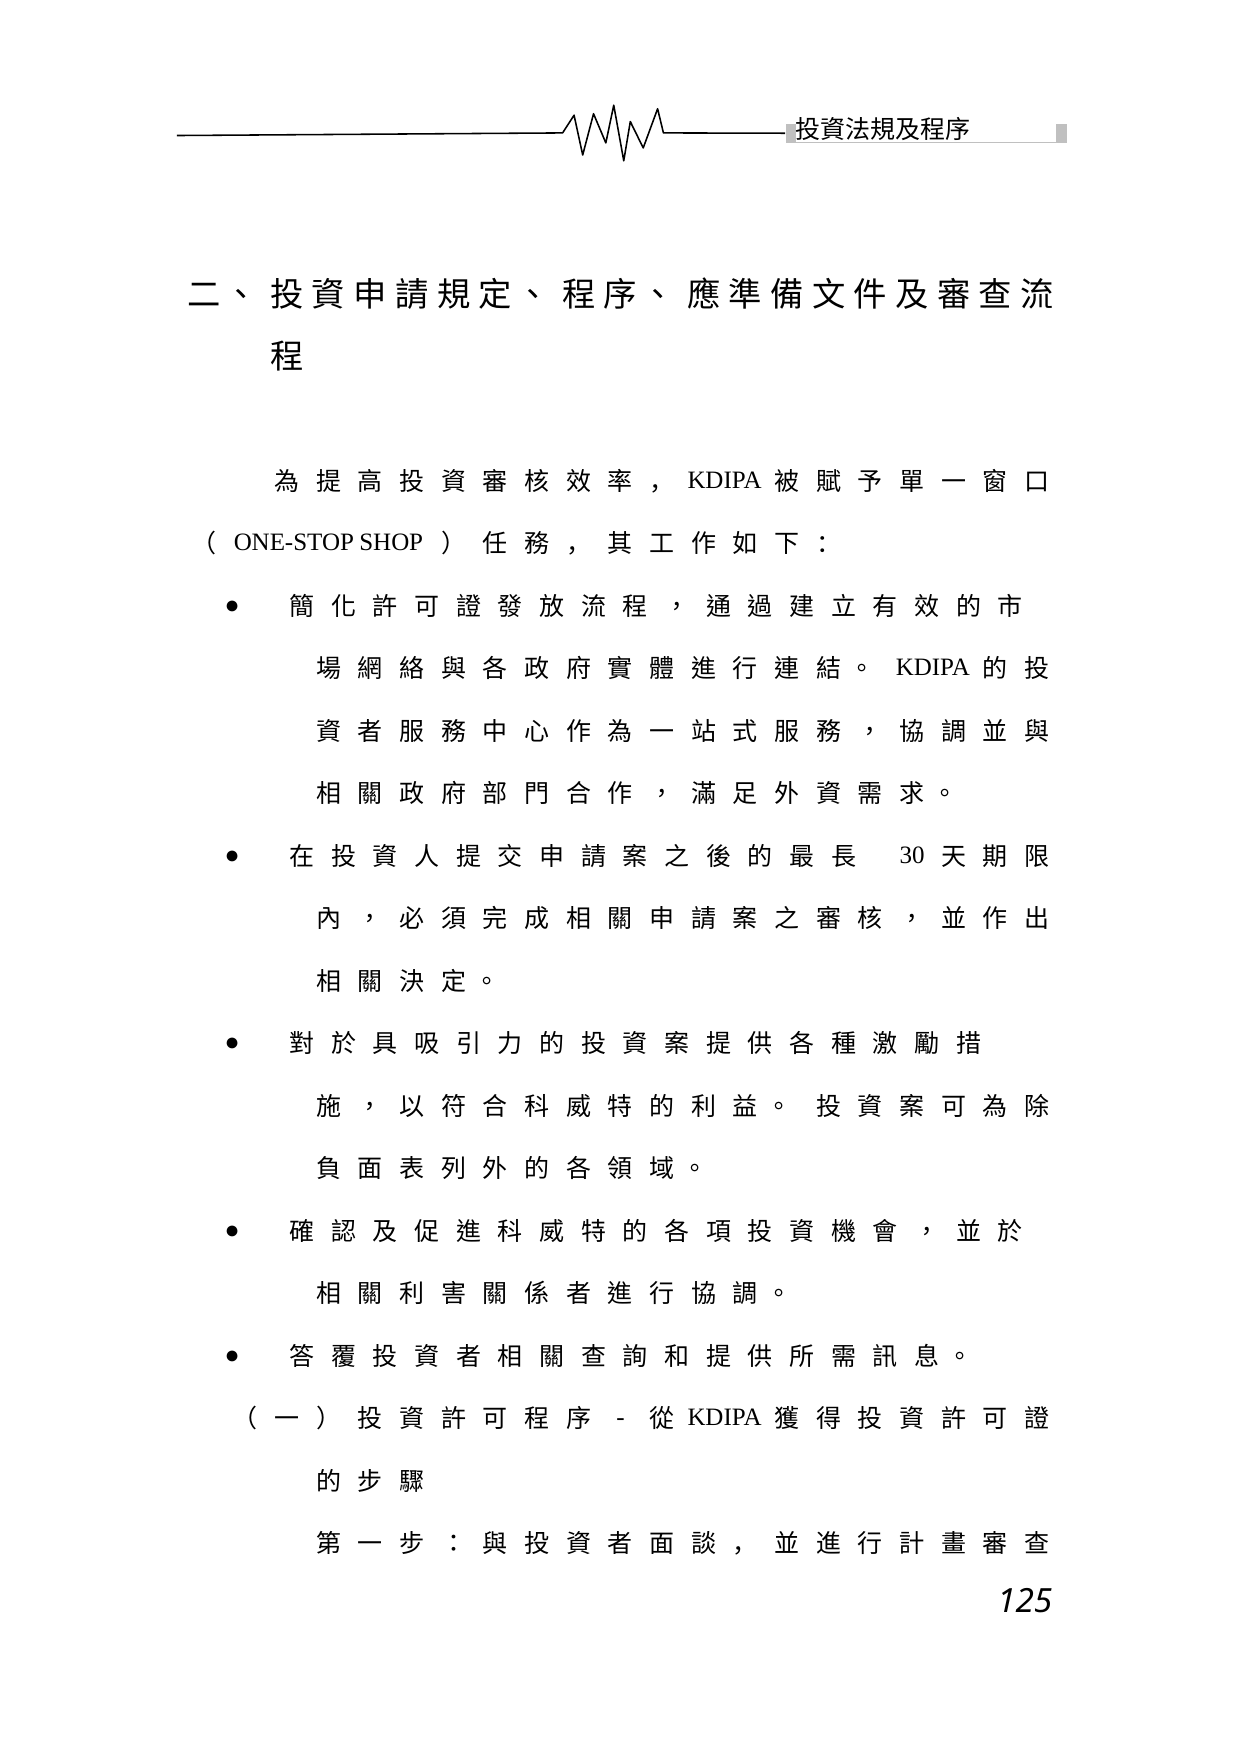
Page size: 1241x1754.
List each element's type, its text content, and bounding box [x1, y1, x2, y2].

text 第一步：與投資者面談，並進行計畫審查 [281, 1500, 1058, 1563]
text ● 確認及促進科威特的各項投資機會，並於相關利害關係者進行協調。 [207, 1188, 1058, 1313]
text 二、投資申請規定、程序、應準備文件及審查流程 [183, 250, 1058, 375]
text ● 對於具吸引力的投資案提供各種激勵措施，以符合科威特的利益。投資案可為除負面表列外的各領域。 [207, 1000, 1058, 1188]
text ● 答覆投資者相關查詢和提供所需訊息。 [207, 1313, 1058, 1375]
text （一）投資許可程序-從KDIPA獲得投資許可證的步驟 [207, 1375, 1058, 1500]
text ● 在投資人提交申請案之後的最長30天期限內，必須完成相關申請案之審核，並作出相關決定。 [207, 813, 1058, 1000]
text 為提高投資審核效率，KDIPA被賦予單一窗口（ONE-STOP SHOP）任務，其工作如下： [183, 438, 1058, 563]
text ● 簡化許可證發放流程，通過建立有效的市場網絡與各政府實體進行連結。KDIPA的投資者服務中心作為一站式服務，協調並與相關政府部門合作，滿足外資需求。 [207, 563, 1058, 813]
